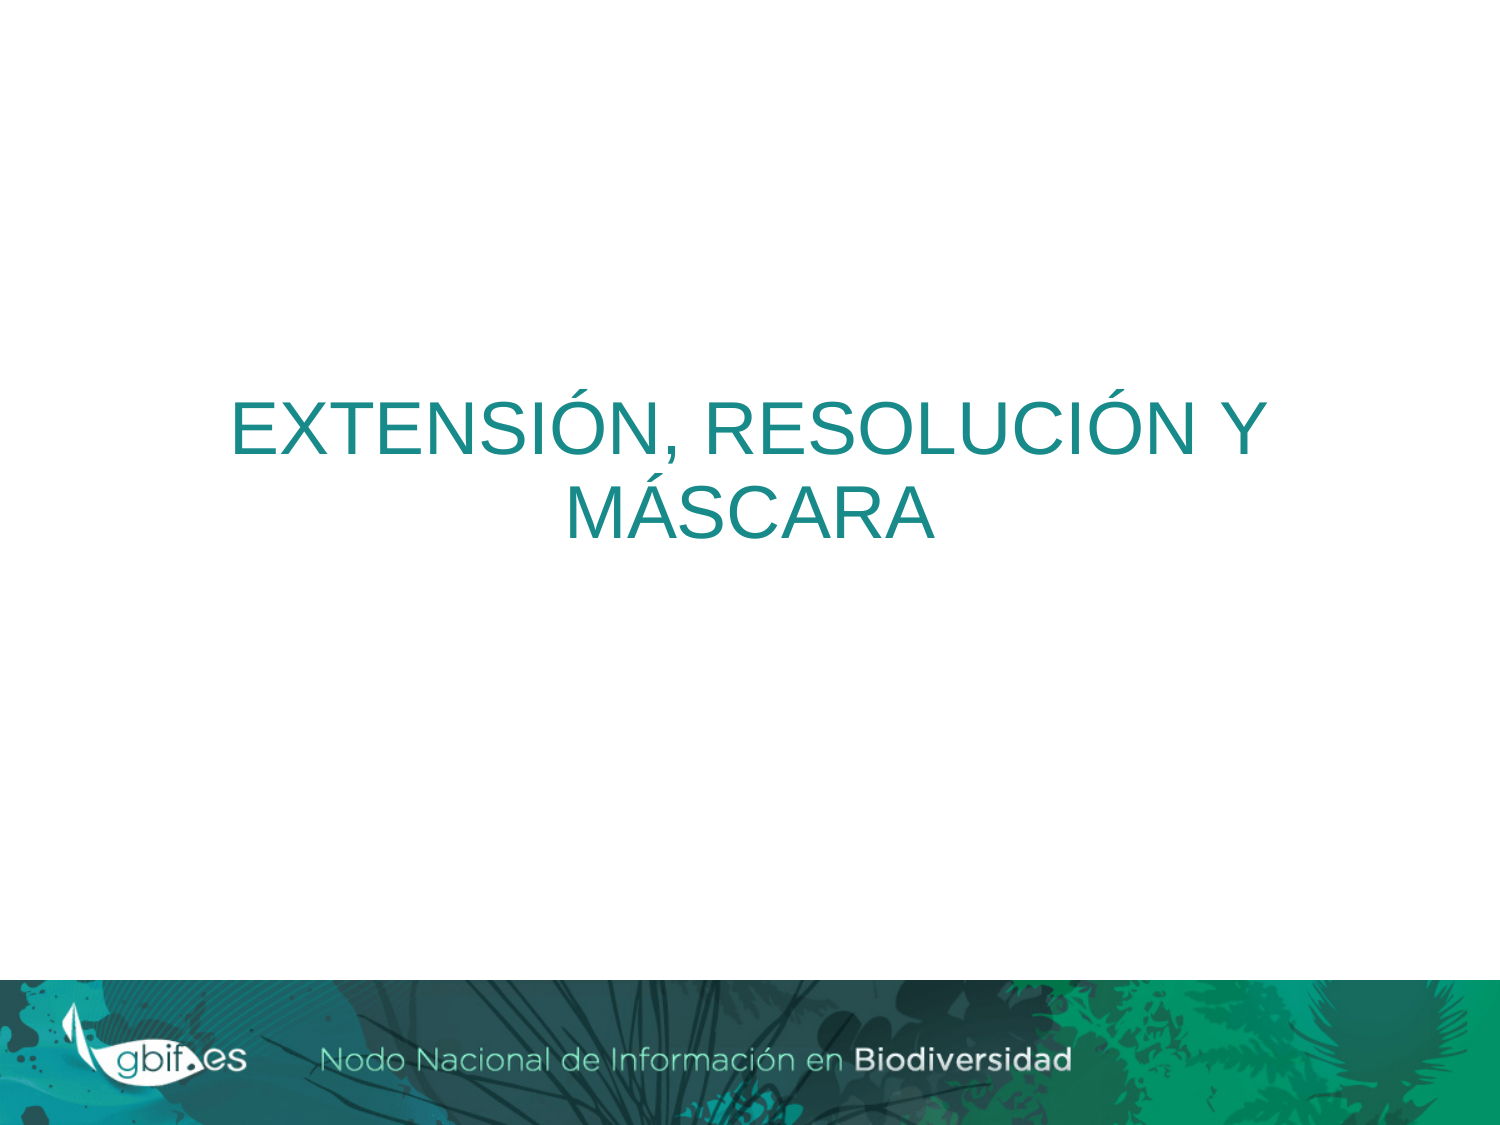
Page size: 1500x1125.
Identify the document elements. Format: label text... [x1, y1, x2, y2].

picture [0, 980, 1500, 1125]
title EXTENSIÓN, RESOLUCIÓN Y MÁSCARA [112, 149, 1388, 793]
